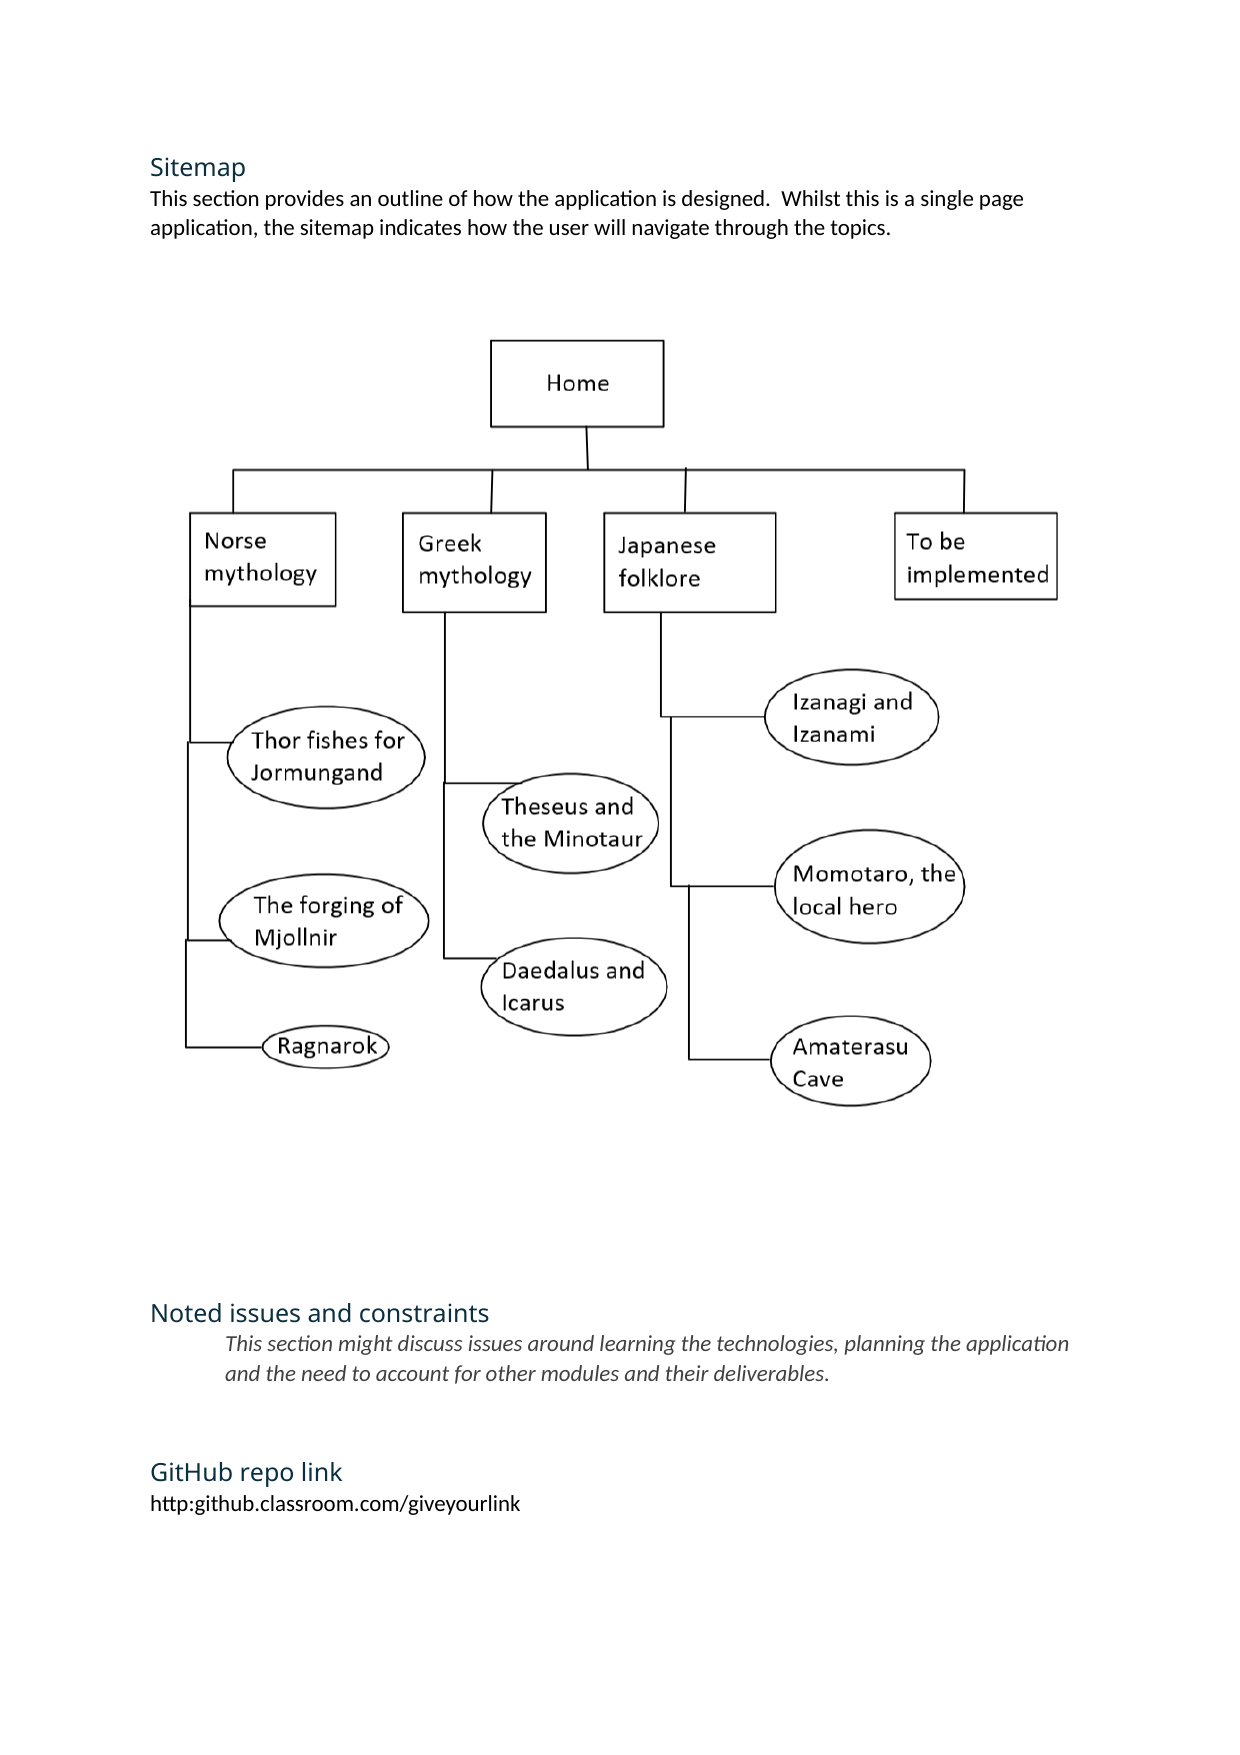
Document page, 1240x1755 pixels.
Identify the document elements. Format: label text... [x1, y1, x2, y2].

subtitle Noted issues and constraints [150, 1295, 1089, 1329]
text This section might discuss issues around learning the technologies, planning the application and the need to account for other modules and their deliverables. [225, 1329, 1089, 1387]
subtitle Sitemap [150, 150, 1089, 184]
text This section provides an outline of how the application is designed. Whilst this is a single page application, the sitemap indicates how the user will navigate through the topics. [150, 184, 1089, 241]
subtitle GitHub repo link [150, 1455, 1089, 1489]
text http:github.classroom.com/giveyourlink [150, 1489, 1089, 1517]
